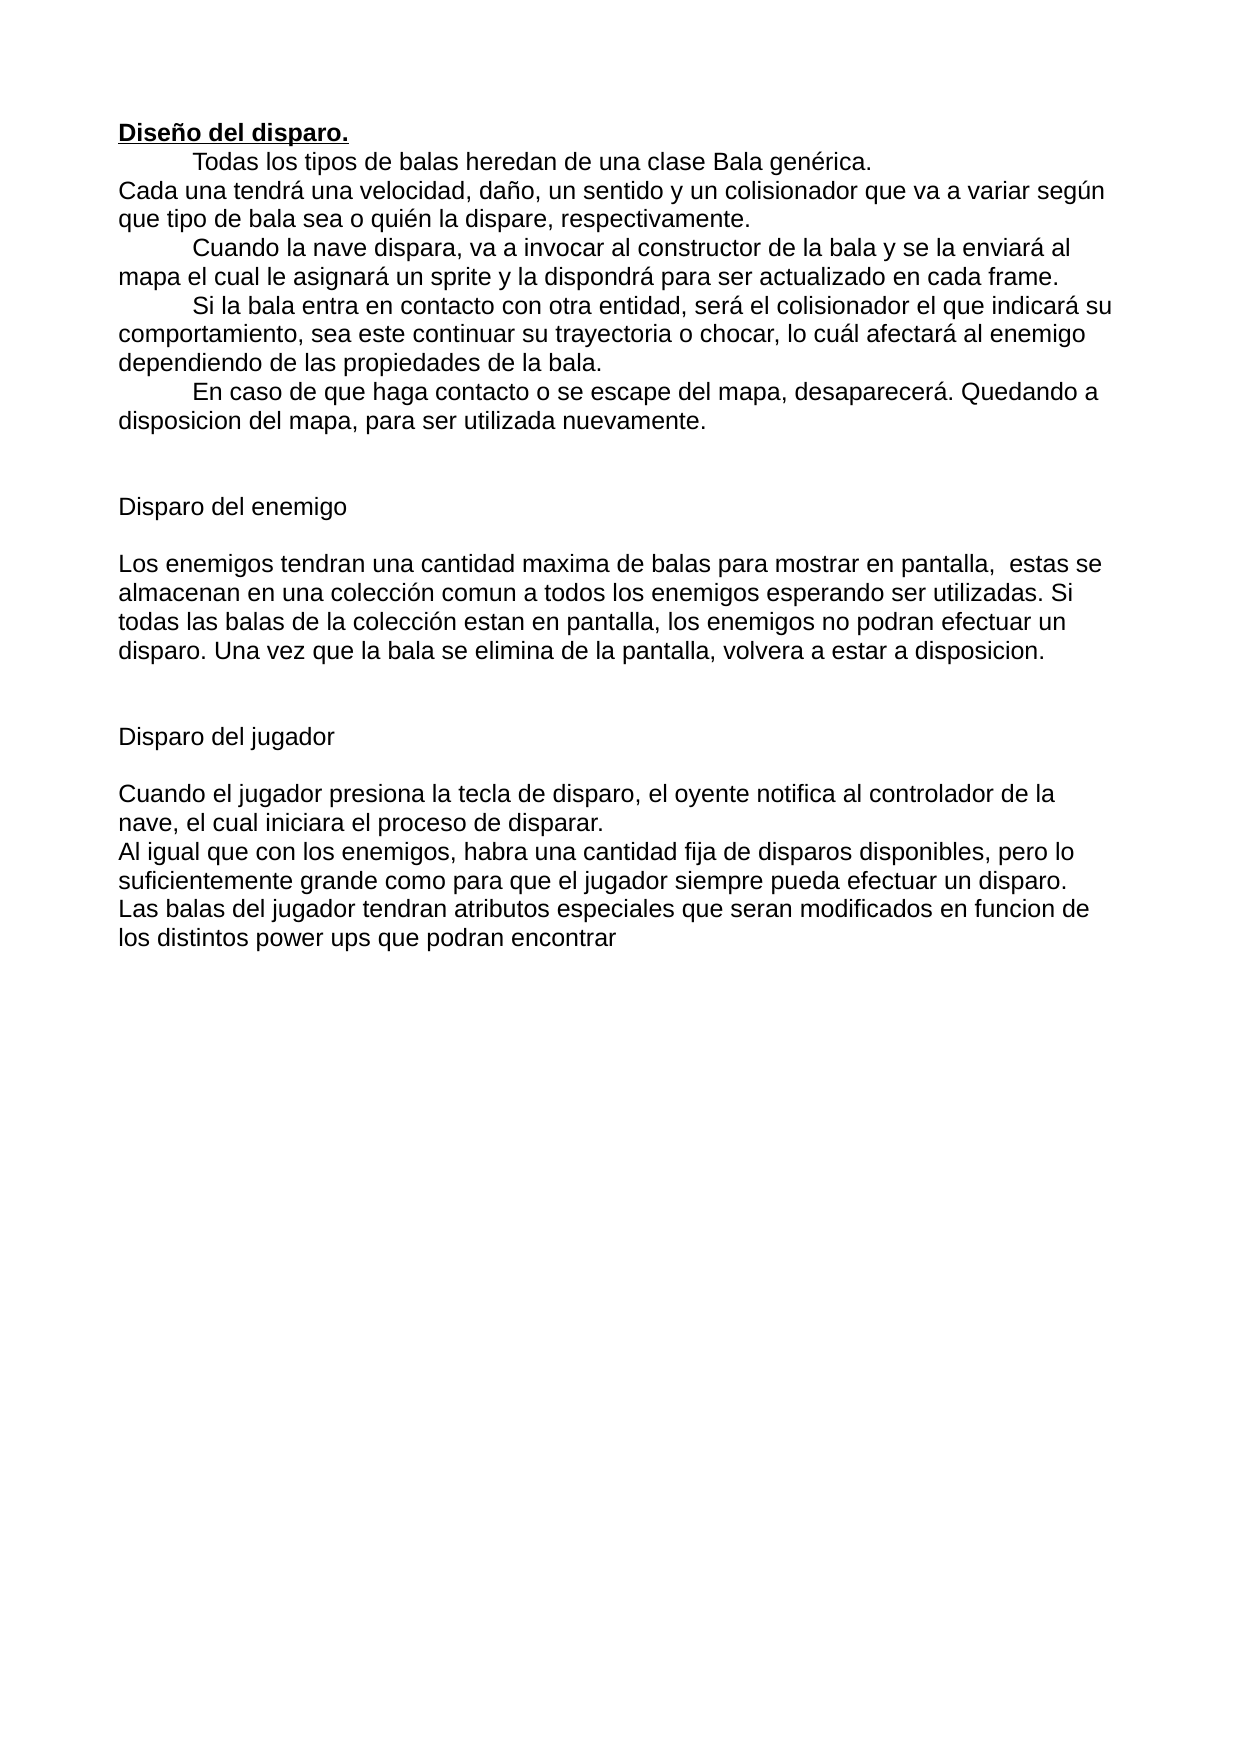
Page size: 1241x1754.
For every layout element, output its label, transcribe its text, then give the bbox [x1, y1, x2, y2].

text Todas los tipos de balas heredan de una clase Bala genérica. [118, 147, 1122, 176]
text Cuando el jugador presiona la tecla de disparo, el oyente notifica al controlador de la nave, el cual iniciara el proceso de disparar. [118, 779, 1122, 837]
text Las balas del jugador tendran atributos especiales que seran modificados en funcion de los distintos power ups que podran encontrar [118, 894, 1122, 952]
text Los enemigos tendran una cantidad maxima de balas para mostrar en pantalla, estas se almacenan en una colección comun a todos los enemigos esperando ser utilizadas. Si todas las balas de la colección estan en pantalla, los enemigos no podran efectuar un disparo. Una vez que la bala se elimina de la pantalla, volvera a estar a disposicion. [118, 549, 1122, 664]
text Cada una tendrá una velocidad, daño, un sentido y un colisionador que va a variar según que tipo de bala sea o quién la dispare, respectivamente. [118, 176, 1122, 233]
text Al igual que con los enemigos, habra una cantidad fija de disparos disponibles, pero lo suficientemente grande como para que el jugador siempre pueda efectuar un disparo. [118, 837, 1122, 894]
text Diseño del disparo. [118, 118, 1122, 147]
text En caso de que haga contacto o se escape del mapa, desaparecerá. Quedando a disposicion del mapa, para ser utilizada nuevamente. [118, 377, 1122, 434]
text Cuando la nave dispara, va a invocar al constructor de la bala y se la enviará al mapa el cual le asignará un sprite y la dispondrá para ser actualizado en cada frame. [118, 233, 1122, 291]
text Si la bala entra en contacto con otra entidad, será el colisionador el que indicará su comportamiento, sea este continuar su trayectoria o chocar, lo cuál afectará al enemigo dependiendo de las propiedades de la bala. [118, 291, 1122, 377]
text Disparo del jugador [118, 693, 1122, 751]
text Disparo del enemigo [118, 492, 1122, 521]
